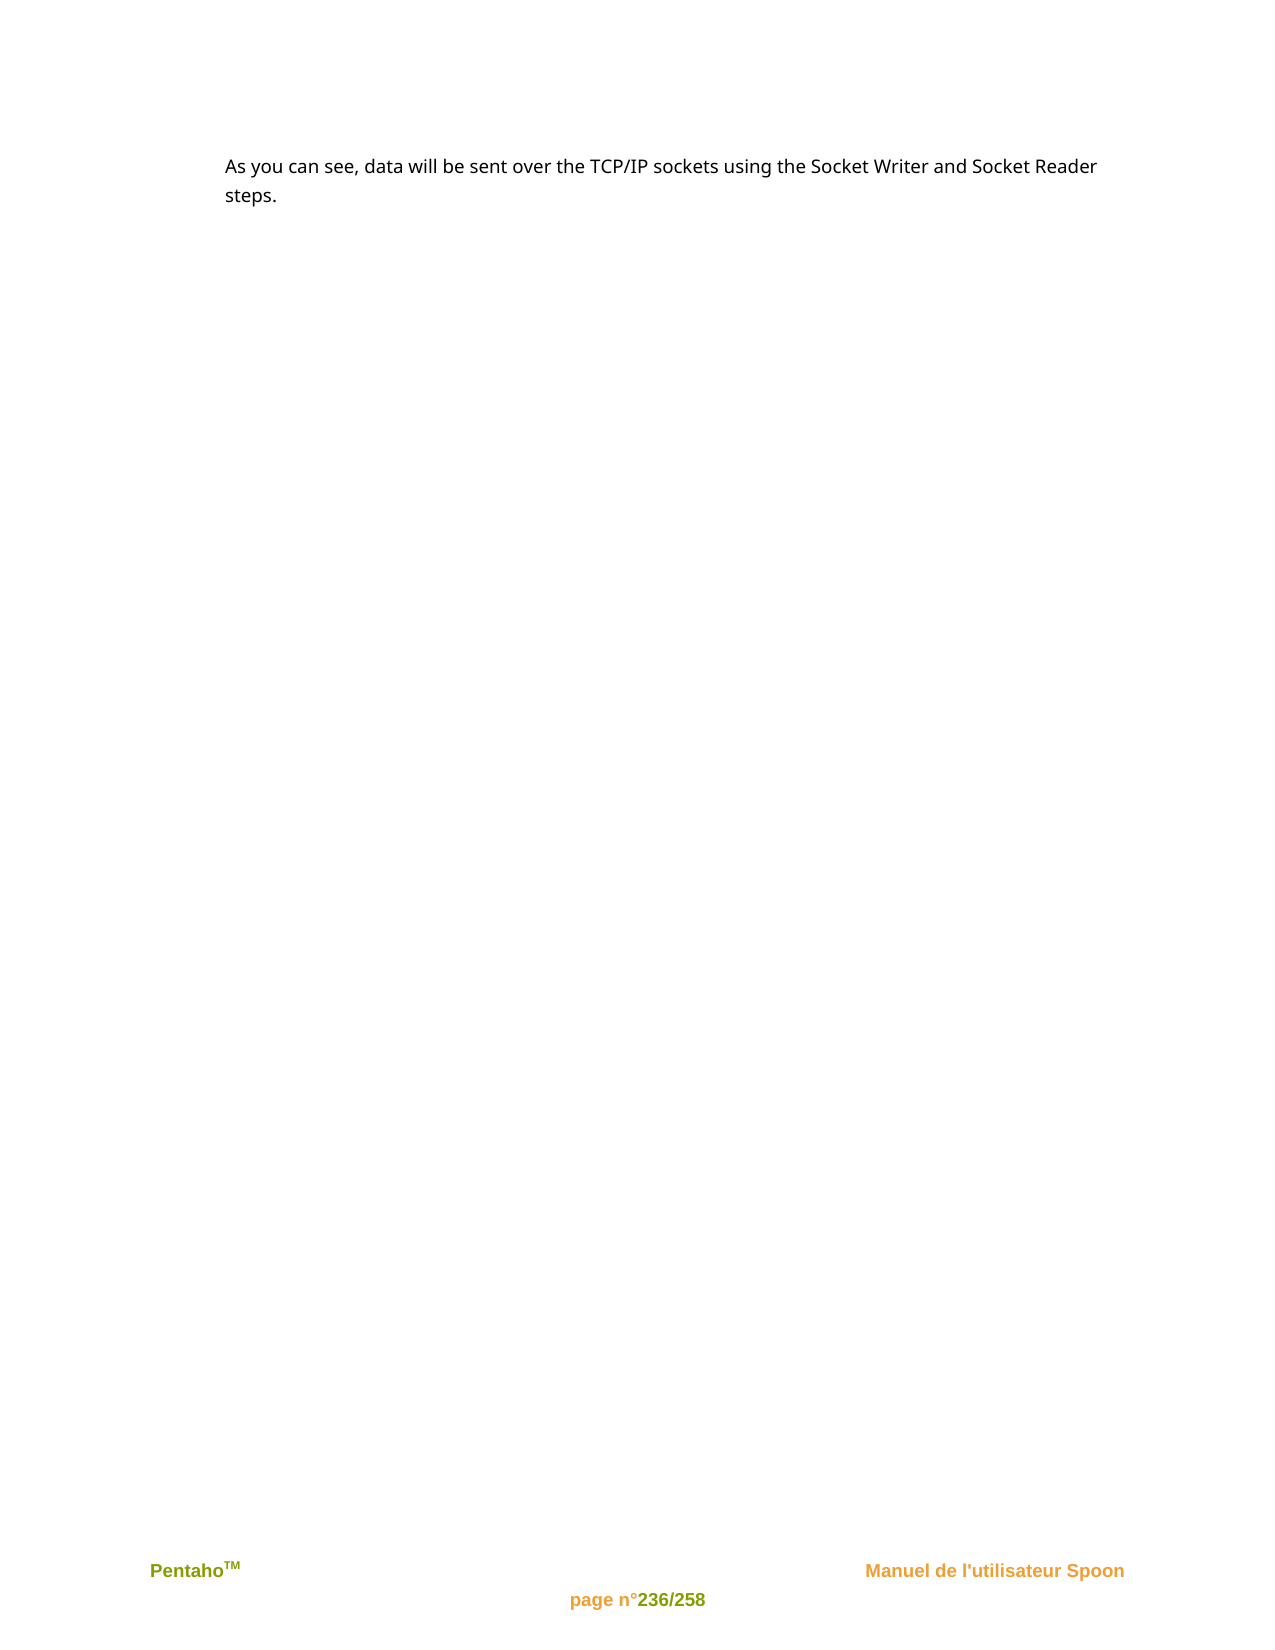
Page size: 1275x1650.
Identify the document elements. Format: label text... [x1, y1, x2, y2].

text As you can see, data will be sent over the TCP/IP sockets using the Socket Writer and Socket Reader steps. [225, 150, 1125, 208]
